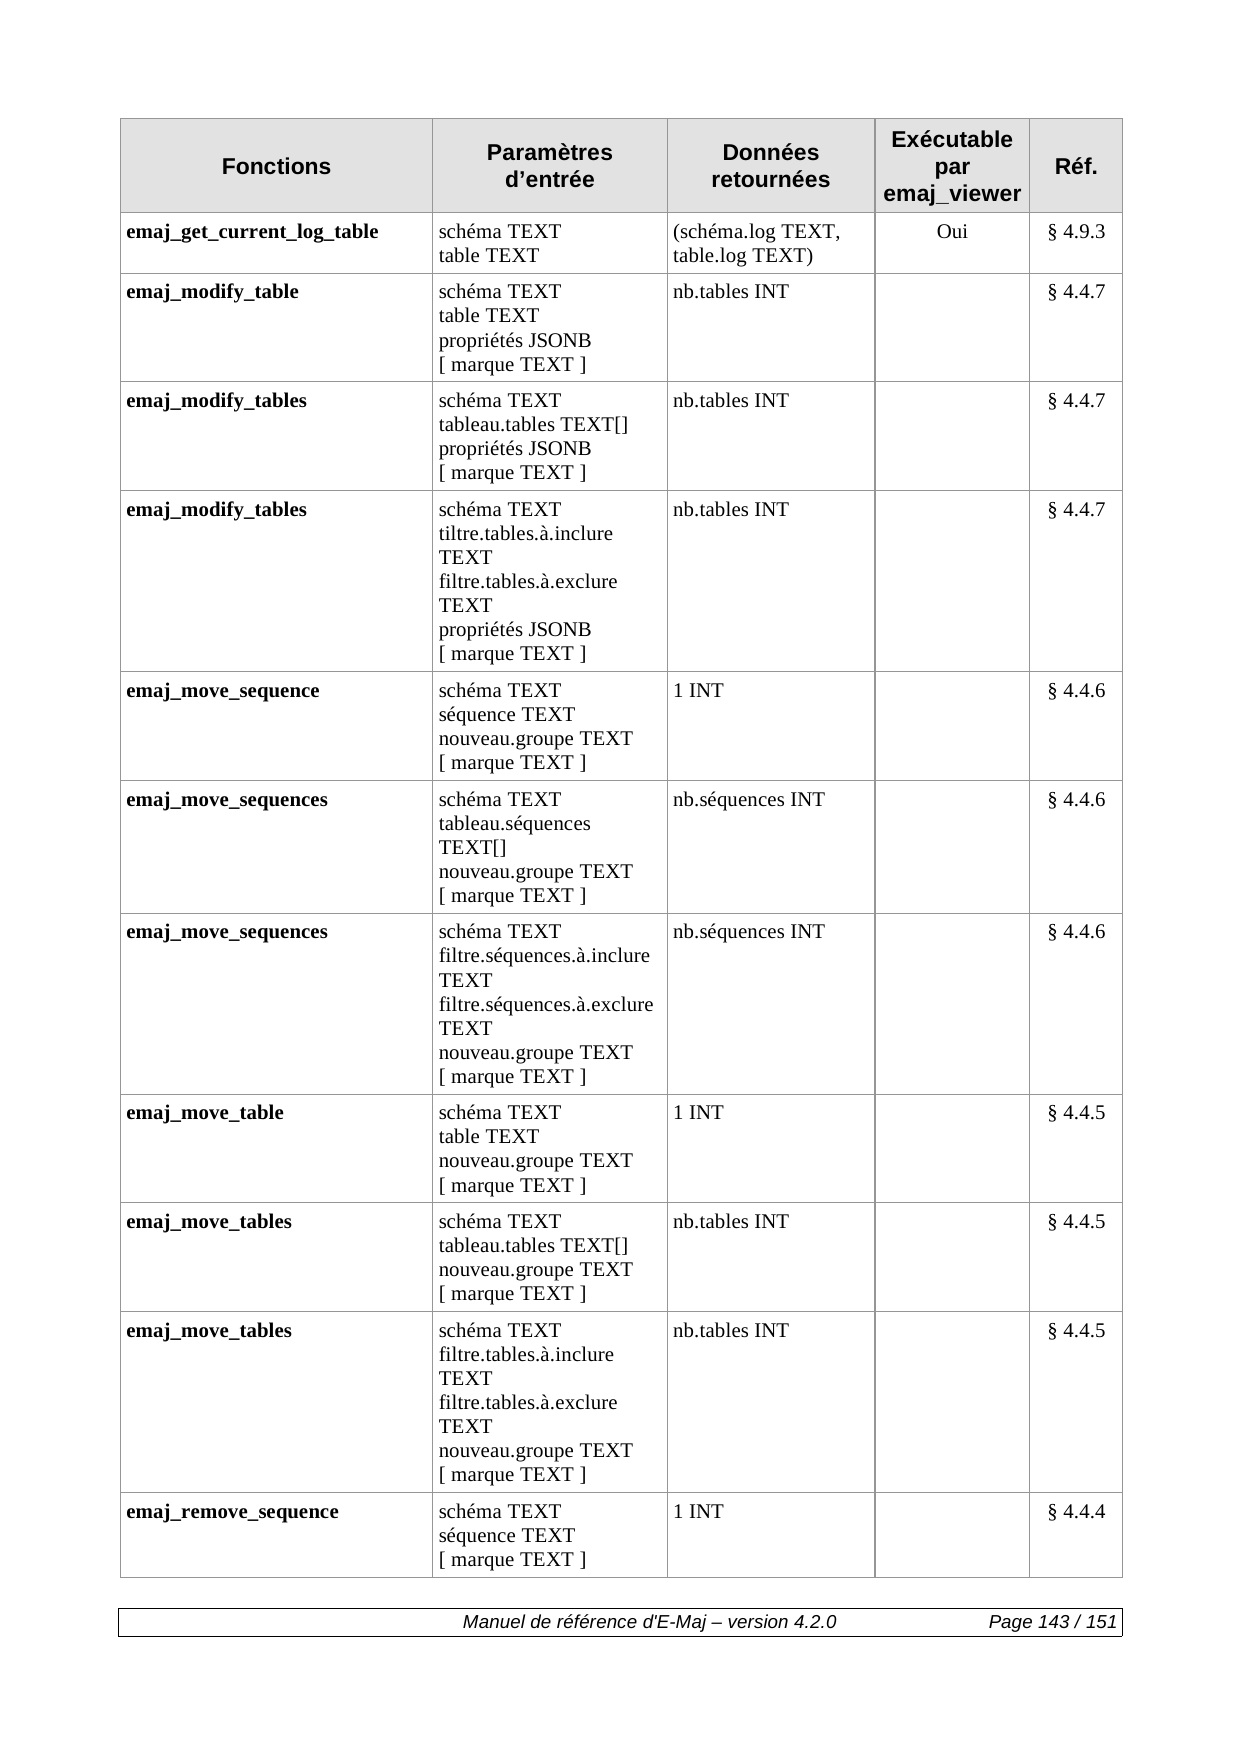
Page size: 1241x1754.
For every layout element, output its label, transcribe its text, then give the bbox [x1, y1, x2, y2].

table_cell nb.séquences INT [668, 914, 874, 1093]
table_cell [876, 382, 1029, 490]
table_cell schéma TEXT tableau.tables TEXT[] propriétés JSONB [ marque TEXT ] [433, 382, 667, 490]
table_cell emaj_remove_sequence [121, 1493, 432, 1577]
table_cell nb.tables INT [668, 274, 874, 381]
table_cell § 4.4.5 [1030, 1095, 1122, 1202]
table_header Exécutable par emaj_viewer [876, 119, 1029, 212]
table_cell § 4.4.7 [1030, 382, 1122, 490]
table_header Réf. [1030, 119, 1122, 212]
table_cell § 4.4.6 [1030, 781, 1122, 912]
table_cell emaj_move_table [121, 1095, 432, 1202]
table_cell § 4.4.4 [1030, 1493, 1122, 1577]
table_cell nb.tables INT [668, 1312, 874, 1492]
table_cell schéma TEXT tableau.tables TEXT[] nouveau.groupe TEXT [ marque TEXT ] [433, 1203, 667, 1311]
table_cell schéma TEXT table TEXT nouveau.groupe TEXT [ marque TEXT ] [433, 1095, 667, 1202]
table_cell nb.tables INT [668, 1203, 874, 1311]
table_cell § 4.9.3 [1030, 213, 1122, 272]
table_cell schéma TEXT table TEXT propriétés JSONB [ marque TEXT ] [433, 274, 667, 381]
table_cell schéma TEXT filtre.séquences.à.inclure TEXT filtre.séquences.à.exclure TEXT nouveau.groupe TEXT [ marque TEXT ] [433, 914, 667, 1093]
table_cell emaj_move_sequences [121, 914, 432, 1093]
table_cell Oui [876, 213, 1029, 272]
table_cell emaj_move_tables [121, 1203, 432, 1311]
table_cell § 4.4.7 [1030, 274, 1122, 381]
table_header Fonctions [121, 119, 432, 212]
table_cell [876, 274, 1029, 381]
table_cell schéma TEXT tiltre.tables.à.inclure TEXT filtre.tables.à.exclure TEXT propriétés JSONB [ marque TEXT ] [433, 491, 667, 671]
table_cell emaj_modify_tables [121, 382, 432, 490]
table_cell § 4.4.5 [1030, 1312, 1122, 1492]
table_cell nb.tables INT [668, 491, 874, 671]
table_cell emaj_modify_tables [121, 491, 432, 671]
table_cell schéma TEXT séquence TEXT nouveau.groupe TEXT [ marque TEXT ] [433, 672, 667, 780]
table_cell [876, 1203, 1029, 1311]
table_cell 1 INT [668, 1095, 874, 1202]
table_cell § 4.4.7 [1030, 491, 1122, 671]
table_cell schéma TEXT filtre.tables.à.inclure TEXT filtre.tables.à.exclure TEXT nouveau.groupe TEXT [ marque TEXT ] [433, 1312, 667, 1492]
table_cell 1 INT [668, 1493, 874, 1577]
table_cell [876, 1095, 1029, 1202]
table_cell § 4.4.5 [1030, 1203, 1122, 1311]
table_cell [876, 491, 1029, 671]
table_cell nb.séquences INT [668, 781, 874, 912]
table_cell schéma TEXT tableau.séquences TEXT[] nouveau.groupe TEXT [ marque TEXT ] [433, 781, 667, 912]
table_cell emaj_move_sequence [121, 672, 432, 780]
table_cell [876, 781, 1029, 912]
table_cell emaj_move_tables [121, 1312, 432, 1492]
table_cell [876, 1493, 1029, 1577]
table_cell emaj_modify_table [121, 274, 432, 381]
table_header Données retournées [668, 119, 874, 212]
table_cell nb.tables INT [668, 382, 874, 490]
table_cell [876, 672, 1029, 780]
table_cell (schéma.log TEXT, table.log TEXT) [668, 213, 874, 272]
table_cell [876, 914, 1029, 1093]
table_cell emaj_move_sequences [121, 781, 432, 912]
table_cell 1 INT [668, 672, 874, 780]
table_cell § 4.4.6 [1030, 672, 1122, 780]
table_cell schéma TEXT séquence TEXT [ marque TEXT ] [433, 1493, 667, 1577]
table_cell [876, 1312, 1029, 1492]
table_cell emaj_get_current_log_table [121, 213, 432, 272]
table_cell § 4.4.6 [1030, 914, 1122, 1093]
table_cell schéma TEXT table TEXT [433, 213, 667, 272]
table_header Paramètres d’entrée [433, 119, 667, 212]
